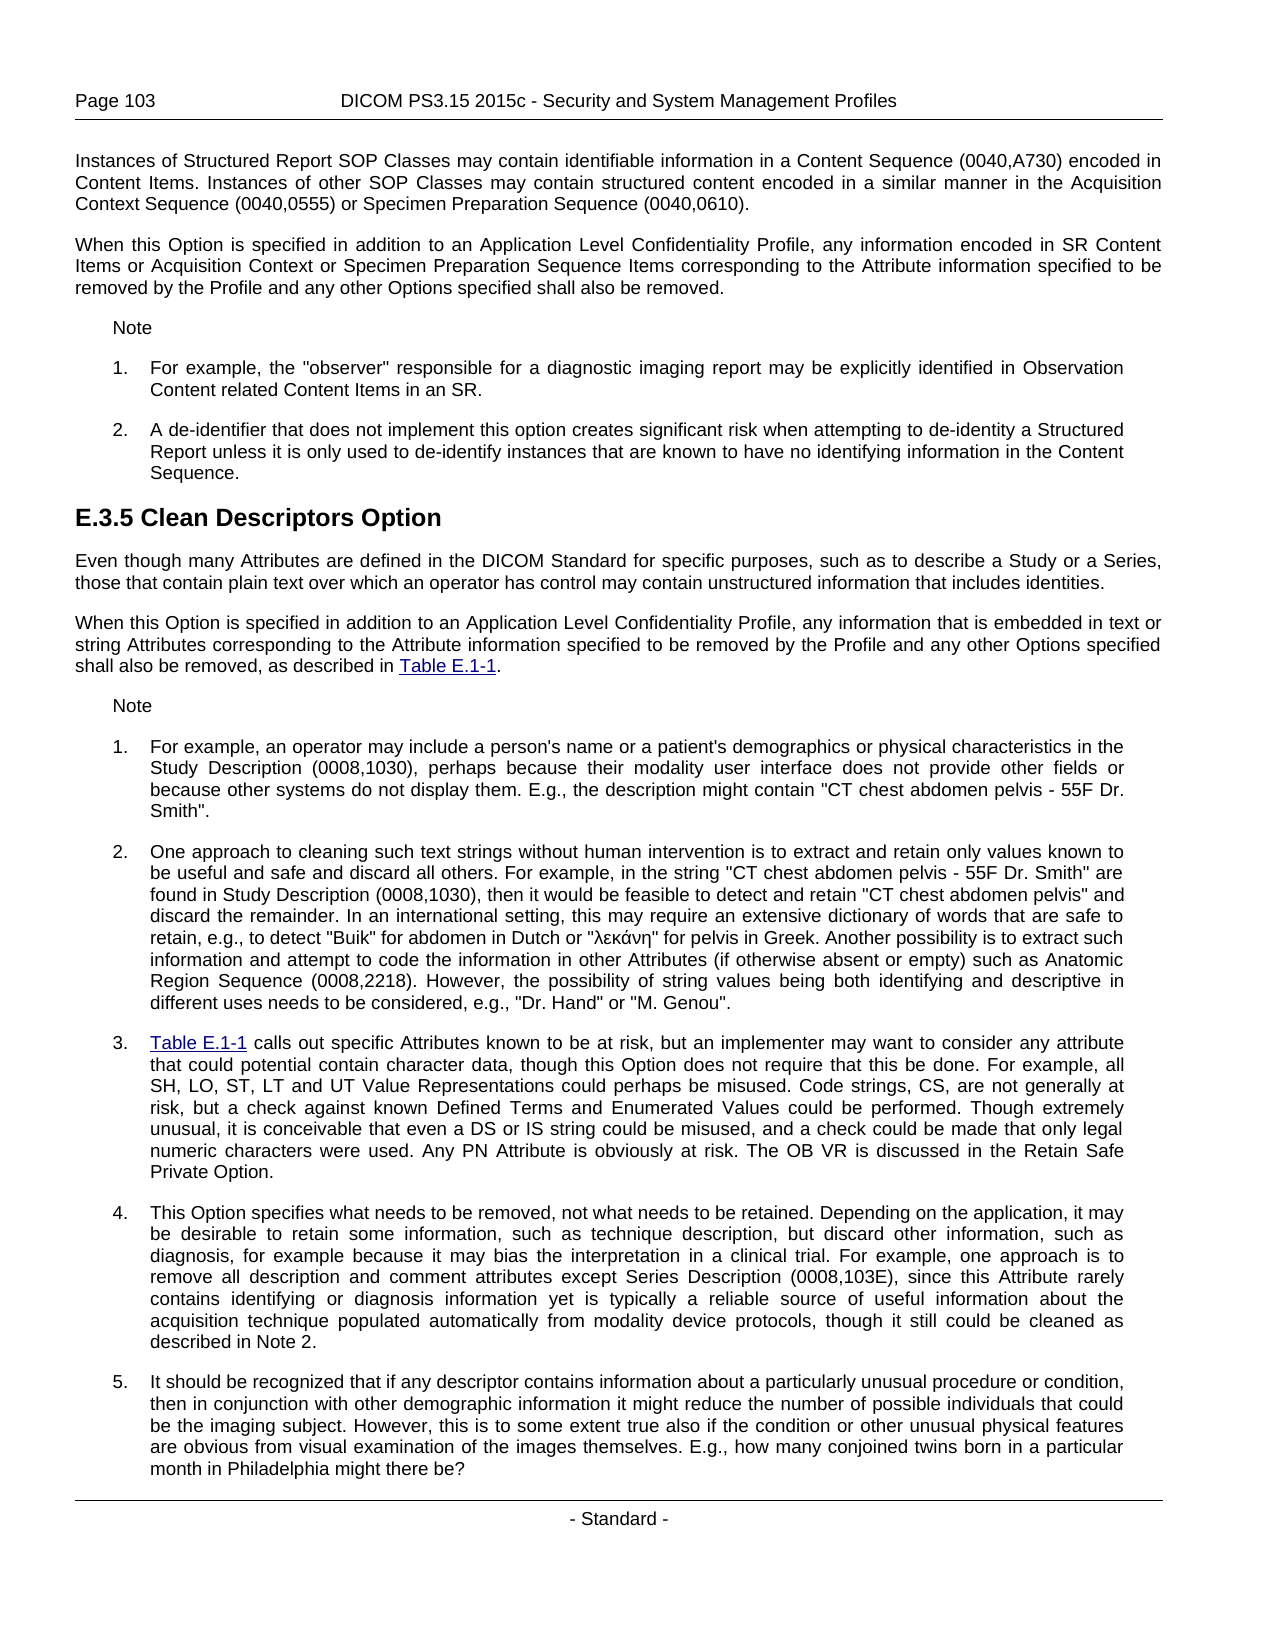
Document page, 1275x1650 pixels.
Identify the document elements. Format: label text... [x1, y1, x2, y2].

list For example, the "observer" responsible for a diagnostic imaging report may be explicitly identified in Observation Content related Content Items in an SR. [112, 357, 1125, 400]
list A de-identifier that does not implement this option creates significant risk when attempting to de-identity a Structured Report unless it is only used to de-identify instances that are known to have no identifying information in the Content Sequence. [112, 419, 1125, 484]
text Instances of Structured Report SOP Classes may contain identifiable information in a Content Sequence (0040,A730) encoded in Content Items. Instances of other SOP Classes may contain structured content encoded in a similar manner in the Acquisition Context Sequence (0040,0555) or Specimen Preparation Sequence (0040,0610). [75, 150, 1162, 215]
text Note [112, 695, 1125, 717]
text When this Option is specified in addition to an Application Level Confidentiality Profile, any information encoded in SR Content Items or Acquisition Context or Specimen Preparation Sequence Items corresponding to the Attribute information specified to be removed by the Profile and any other Options specified shall also be removed. [75, 233, 1162, 298]
text Note [112, 317, 1125, 338]
list For example, an operator may include a person's name or a patient's demographics or physical characteristics in the Study Description (0008,1030), perhaps because their modality user interface does not provide other fields or because other systems do not display them. E.g., the description might contain "CT chest abdomen pelvis - 55F Dr. Smith". [112, 736, 1125, 822]
text When this Option is specified in addition to an Application Level Confidentiality Profile, any information that is embedded in text or string Attributes corresponding to the Attribute information specified to be removed by the Profile and any other Options specified shall also be removed, as described in Table E.1-1. [75, 612, 1162, 677]
list One approach to cleaning such text strings without human intervention is to extract and retain only values known to be useful and safe and discard all others. For example, in the string "CT chest abdomen pelvis - 55F Dr. Smith" are found in Study Description (0008,1030), then it would be feasible to detect and retain "CT chest abdomen pelvis" and discard the remainder. In an international setting, this may require an extensive dictionary of words that are safe to retain, e.g., to detect "Buik" for abdomen in Dutch or "λεκάνη" for pelvis in Greek. Another possibility is to extract such information and attempt to code the information in other Attributes (if otherwise absent or empty) such as Anatomic Region Sequence (0008,2218). However, the possibility of string values being both identifying and descriptive in different uses needs to be considered, e.g., "Dr. Hand" or "M. Genou". [112, 841, 1125, 1013]
list It should be recognized that if any descriptor contains information about a particularly unusual procedure or condition, then in conjunction with other demographic information it might reduce the number of possible individuals that could be the imaging subject. However, this is to some extent true also if the condition or other unusual physical features are obvious from visual examination of the images themselves. E.g., how many conjoined twins born in a particular month in Philadelphia might there be? [112, 1371, 1125, 1479]
list Table E.1-1 calls out specific Attributes known to be at risk, but an implementer may want to consider any attribute that could potential contain character data, though this Option does not require that this be done. For example, all SH, LO, ST, LT and UT Value Representations could perhaps be misused. Code strings, CS, are not generally at risk, but a check against known Defined Terms and Enumerated Values could be performed. Though extremely unusual, it is conceivable that even a DS or IS string could be misused, and a check could be made that only legal numeric characters were used. Any PN Attribute is obviously at risk. The OB VR is discussed in the Retain Safe Private Option. [112, 1032, 1125, 1183]
text Even though many Attributes are defined in the DICOM Standard for specific purposes, such as to describe a Study or a Series, those that contain plain text over which an operator has control may contain unstructured information that includes identities. [75, 550, 1162, 593]
text E.3.5 Clean Descriptors Option [75, 502, 1162, 531]
list This Option specifies what needs to be removed, not what needs to be retained. Depending on the application, it may be desirable to retain some information, such as technique description, but discard other information, such as diagnosis, for example because it may bias the interpretation in a clinical trial. For example, one approach is to remove all description and comment attributes except Series Description (0008,103E), since this Attribute rarely contains identifying or diagnosis information yet is typically a reliable source of useful information about the acquisition technique populated automatically from modality device protocols, though it still could be cleaned as described in Note 2. [112, 1202, 1125, 1352]
